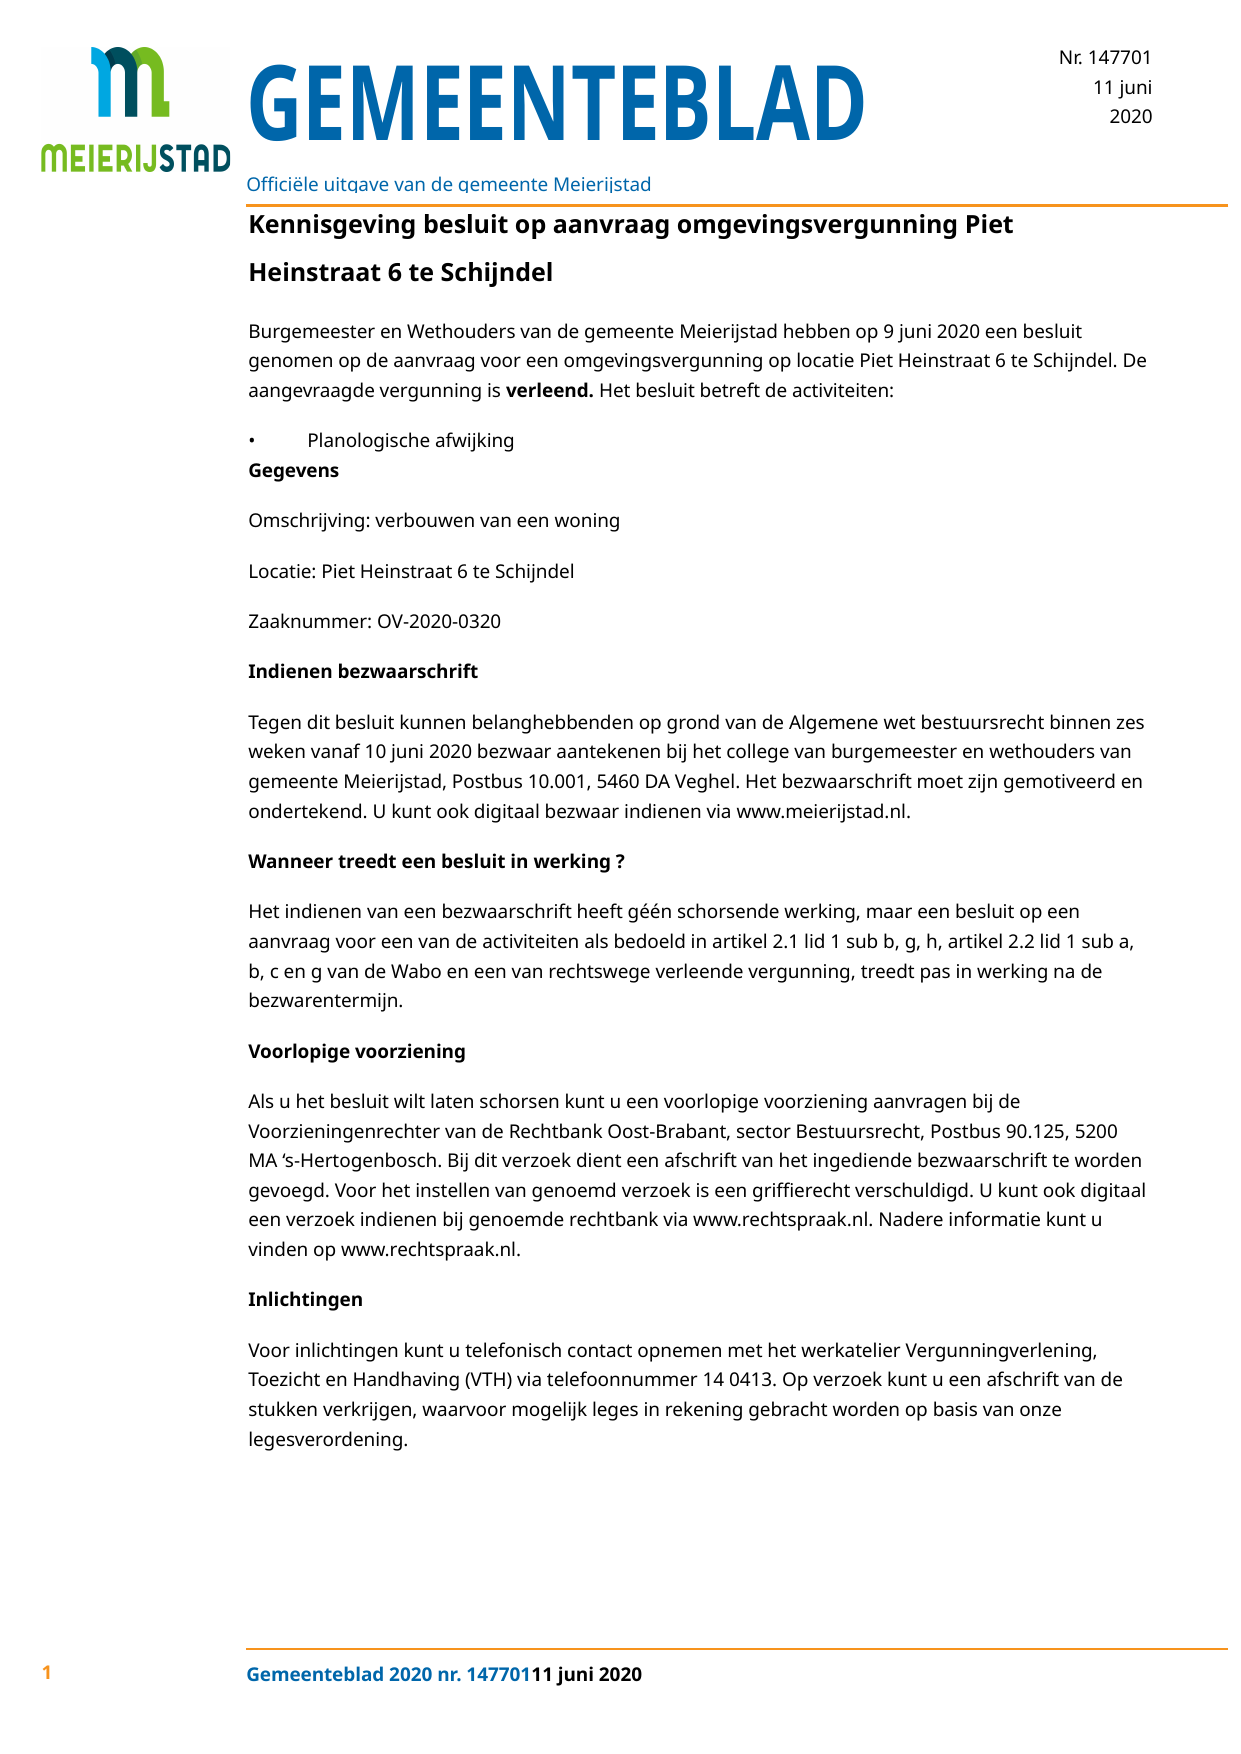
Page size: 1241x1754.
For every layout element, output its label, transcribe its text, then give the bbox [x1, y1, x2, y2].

text Het indienen van een bezwaarschrift heeft géén schorsende werking, maar een besluit op een aanvraag voor een van de activiteiten als bedoeld in artikel 2.1 lid 1 sub b, g, h, artikel 2.2 lid 1 sub a, b, c en g van de Wabo en een van rechtswege verleende vergunning, treedt pas in werking na de bezwarentermijn. [248, 899, 1152, 1013]
text Gegevens [248, 457, 1152, 483]
picture [41, 47, 231, 172]
text Als u het besluit wilt laten schorsen kunt u een voorlopige voorziening aanvragen bij de Voorzieningenrechter van de Rechtbank Oost-Brabant, sector Bestuursrecht, Postbus 90.125, 5200 MA ‘s-Hertogenbosch. Bij dit verzoek dient een afschrift van het ingediende bezwaarschrift te worden gevoegd. Voor het instellen van genoemd verzoek is een griffierecht verschuldigd. U kunt ook digitaal een verzoek indienen bij genoemde rechtbank via www.rechtspraak.nl. Nadere informatie kunt u vinden op www.rechtspraak.nl. [248, 1088, 1152, 1262]
text Inlichtingen [248, 1287, 1152, 1312]
text Tegen dit besluit kunnen belanghebbenden op grond van de Algemene wet bestuursrecht binnen zes weken vanaf 10 juni 2020 bezwaar aantekenen bij het college van burgemeester en wethouders van gemeente Meierijstad, Postbus 10.001, 5460 DA Veghel. Het bezwaarschrift moet zijn gemotiveerd en ondertekend. U kunt ook digitaal bezwaar indienen via www.meierijstad.nl. [248, 709, 1152, 824]
text Wanneer treedt een besluit in werking ? [248, 848, 1152, 874]
text Voor inlichtingen kunt u telefonisch contact opnemen met het werkatelier Vergunningverlening, Toezicht en Handhaving (VTH) via telefoonnummer 14 0413. Op verzoek kunt u een afschrift van de stukken verkrijgen, waarvoor mogelijk leges in rekening gebracht worden op basis van onze legesverordening. [248, 1337, 1152, 1452]
text Omschrijving: verbouwen van een woning [248, 507, 1152, 533]
text Zaaknummer: OV-2020-0320 [248, 608, 1152, 634]
text Burgemeester en Wethouders van de gemeente Meierijstad hebben op 9 juni 2020 een besluit genomen op de aanvraag voor een omgevingsvergunning op locatie Piet Heinstraat 6 te Schijndel. De aangevraagde vergunning is verleend. Het besluit betreft de activiteiten: [248, 318, 1152, 403]
text Voorlopige voorziening [248, 1038, 1152, 1064]
text Locatie: Piet Heinstraat 6 te Schijndel [248, 558, 1152, 584]
text Indienen bezwaarschrift [248, 659, 1152, 684]
text Kennisgeving besluit op aanvraag omgevingsvergunning Piet Heinstraat 6 te Schijndel [248, 207, 1152, 288]
list Planologische afwijking [248, 427, 1152, 453]
